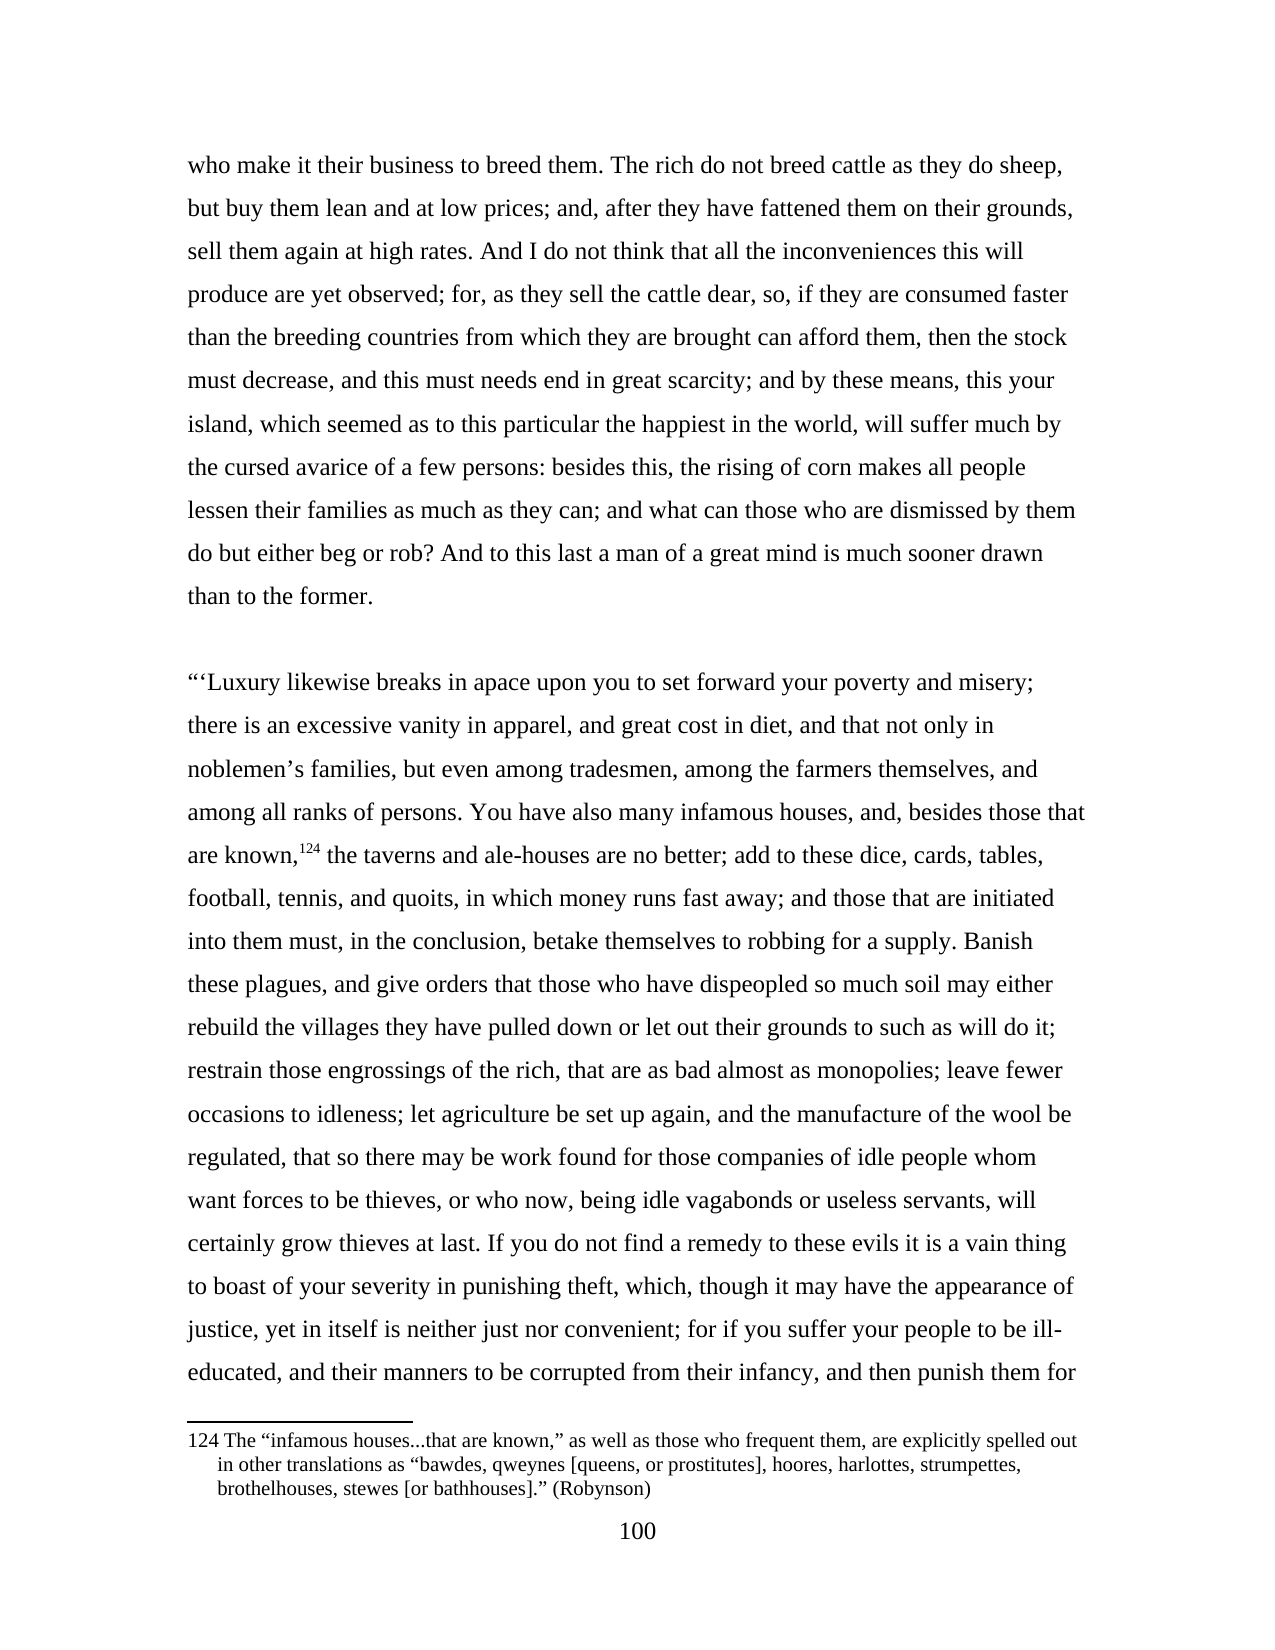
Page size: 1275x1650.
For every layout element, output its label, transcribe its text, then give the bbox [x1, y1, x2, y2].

text who make it their business to breed them. The rich do not breed cattle as they do sheep, but buy them lean and at low prices; and, after they have fattened them on their grounds, sell them again at high rates. And I do not think that all the inconveniences this will produce are yet observed; for, as they sell the cattle dear, so, if they are consumed faster than the breeding countries from which they are brought can afford them, then the stock must decrease, and this must needs end in great scarcity; and by these means, this your island, which seemed as to this particular the happiest in the world, will suffer much by the cursed avarice of a few persons: besides this, the rising of corn makes all people lessen their families as much as they can; and what can those who are dismissed by them do but either beg or rob? And to this last a man of a great mind is much sooner drawn than to the former. [187, 150, 1087, 610]
text The “infamous houses...that are known,” as well as those who frequent them, are explicitly spelled out in other translations as “bawdes, qweynes [queens, or prostitutes], hoores, harlottes, strumpettes, brothelhouses, stewes [or bathhouses].” (Robynson) [187, 1428, 1087, 1500]
text “‘Luxury likewise breaks in apace upon you to set forward your poverty and misery; there is an excessive vanity in apparel, and great cost in diet, and that not only in noblemen’s families, but even among tradesmen, among the farmers themselves, and among all ranks of persons. You have also many infamous houses, and, besides those that are known, the taverns and ale-houses are no better; add to these dice, cards, tables, football, tennis, and quoits, in which money runs fast away; and those that are initiated into them must, in the conclusion, betake themselves to robbing for a supply. Banish these plagues, and give orders that those who have dispeopled so much soil may either rebuild the villages they have pulled down or let out their grounds to such as will do it; restrain those engrossings of the rich, that are as bad almost as monopolies; leave fewer occasions to idleness; let agriculture be set up again, and the manufacture of the wool be regulated, that so there may be work found for those companies of idle people whom want forces to be thieves, or who now, being idle vagabonds or useless servants, will certainly grow thieves at last. If you do not find a remedy to these evils it is a vain thing to boast of your severity in punishing theft, which, though it may have the appearance of justice, yet in itself is neither just nor convenient; for if you suffer your people to be ill-educated, and their manners to be corrupted from their infancy, and then punish them for [187, 667, 1087, 1386]
